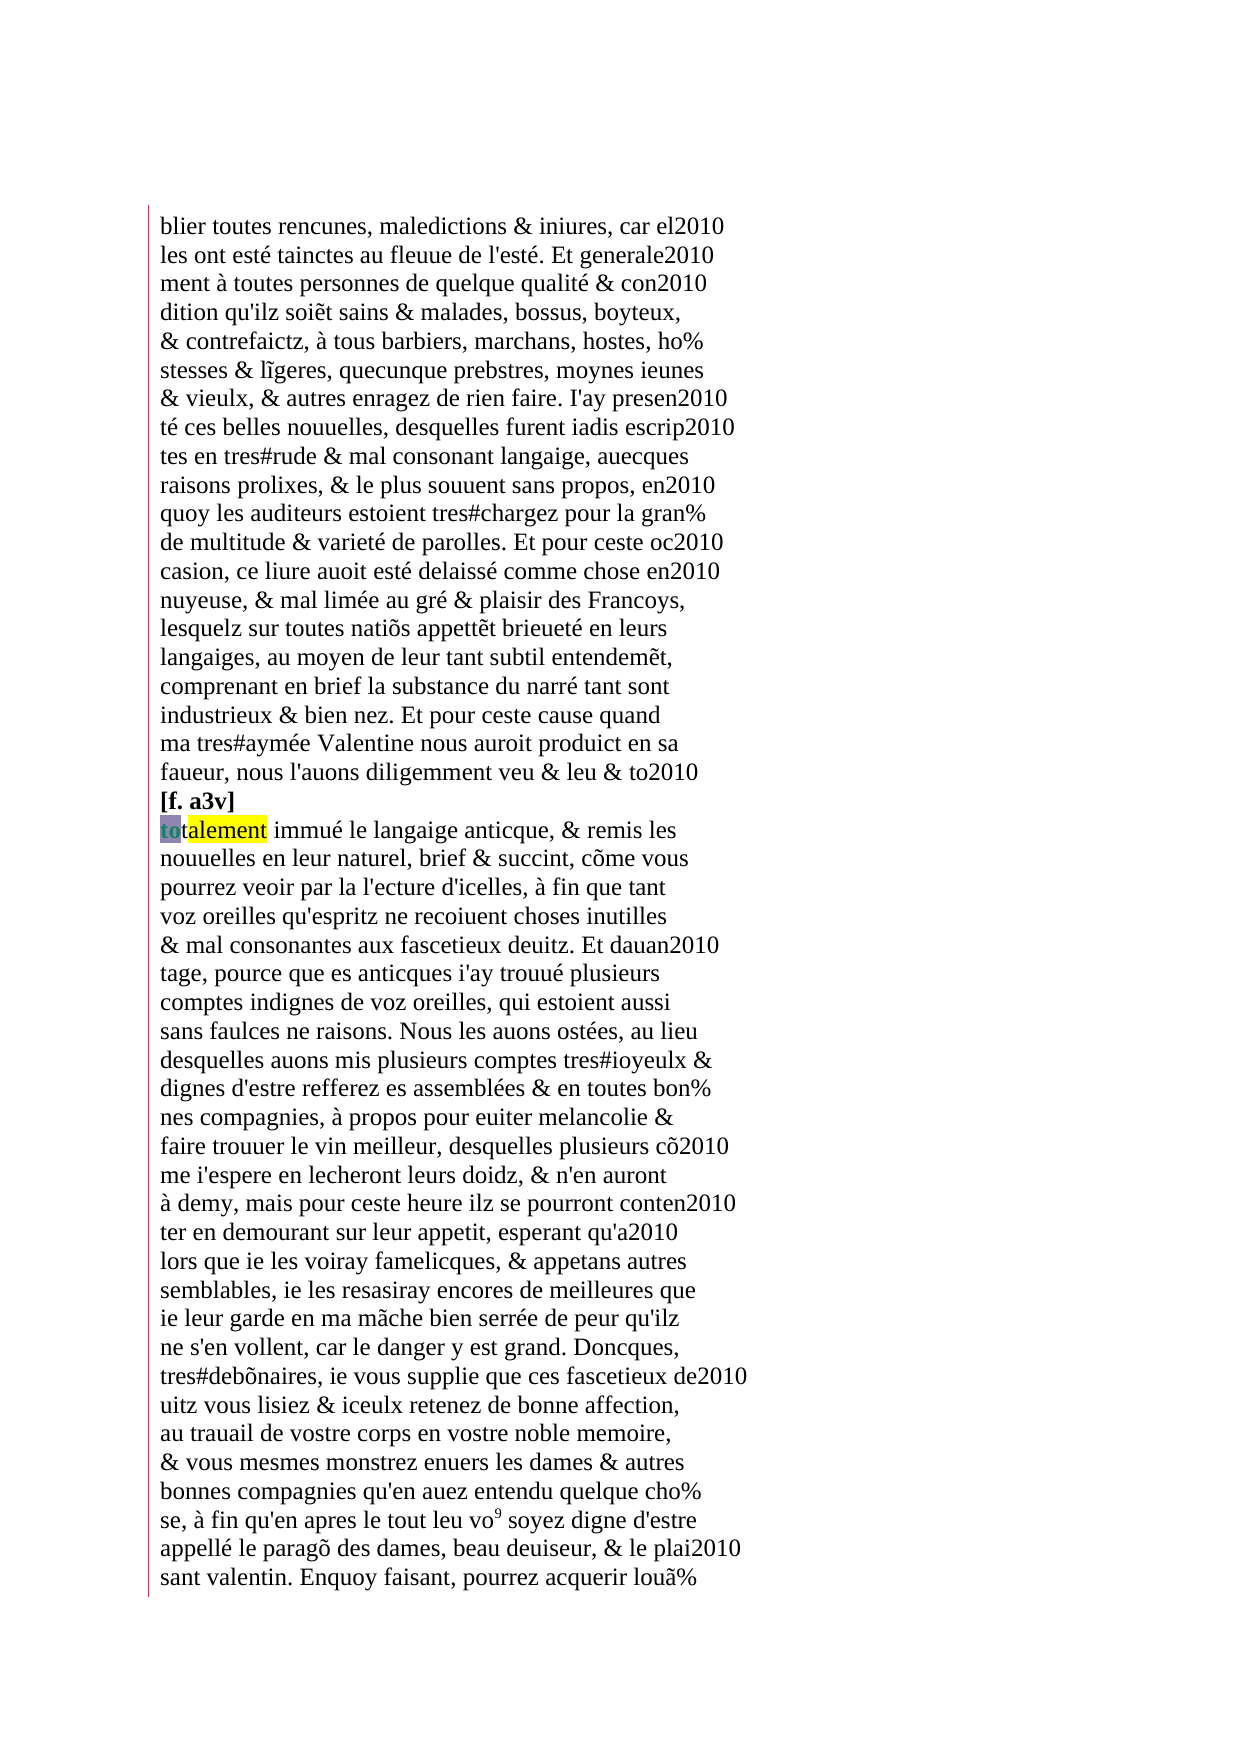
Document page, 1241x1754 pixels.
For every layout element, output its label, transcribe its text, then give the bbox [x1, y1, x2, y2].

text blier toutes rencunes, maledictions & iniures, car el2010 les ont esté tainctes au fleuue de l'esté. Et generale2010 ment à toutes personnes de quelque qualité & con2010 dition qu'ilz soiẽt sains & malades, bossus, boyteux, & contrefaictz, à tous barbiers, marchans, hostes, ho% stesses & lĩgeres, quecunque prebstres, moynes ieunes & vieulx, & autres enragez de rien faire. I'ay presen2010 té ces belles nouuelles, desquelles furent iadis escrip2010 tes en tres#rude & mal consonant langaige, auecques raisons prolixes, & le plus souuent sans propos, en2010 quoy les auditeurs estoient tres#chargez pour la gran% de multitude & varieté de parolles. Et pour ceste oc2010 casion, ce liure auoit esté delaissé comme chose en2010 nuyeuse, & mal limée au gré & plaisir des Francoys, lesquelz sur toutes natiõs appettẽt brieueté en leurs langaiges, au moyen de leur tant subtil entendemẽt, comprenant en brief la substance du narré tant sont industrieux & bien nez. Et pour ceste cause quand ma tres#aymée Valentine nous auroit produict en sa faueur, nous l'auons diligemment veu & leu & to2010 [f. a3v] totalement immué le langaige anticque, & remis les nouuelles en leur naturel, brief & succint, cõme vous pourrez veoir par la l'ecture d'icelles, à fin que tant voz oreilles qu'espritz ne recoiuent choses inutilles & mal consonantes aux fascetieux deuitz. Et dauan2010 tage, pource que es anticques i'ay trouué plusieurs comptes indignes de voz oreilles, qui estoient aussi sans faulces ne raisons. Nous les auons ostées, au lieu desquelles auons mis plusieurs comptes tres#ioyeulx & dignes d'estre refferez es assemblées & en toutes bon% nes compagnies, à propos pour euiter melancolie & faire trouuer le vin meilleur, desquelles plusieurs cõ2010 me i'espere en lecheront leurs doidz, & n'en auront à demy, mais pour ceste heure ilz se pourront conten2010 ter en demourant sur leur appetit, esperant qu'a2010 lors que ie les voiray famelicques, & appetans autres semblables, ie les resasiray encores de meilleures que ie leur garde en ma mãche bien serrée de peur qu'ilz ne s'en vollent, car le danger y est grand. Doncques, tres#debõnaires, ie vous supplie que ces fascetieux de2010 uitz vous lisiez & iceulx retenez de bonne affection, au trauail de vostre corps en vostre noble memoire, & vous mesmes monstrez enuers les dames & autres bonnes compagnies qu'en auez entendu quelque cho% se, à fin qu'en apres le tout leu vo9 soyez digne d'estre appellé le paragõ des dames, beau deuiseur, & le plai2010 sant valentin. Enquoy faisant, pourrez acquerir louã% [149, 205, 1093, 1597]
